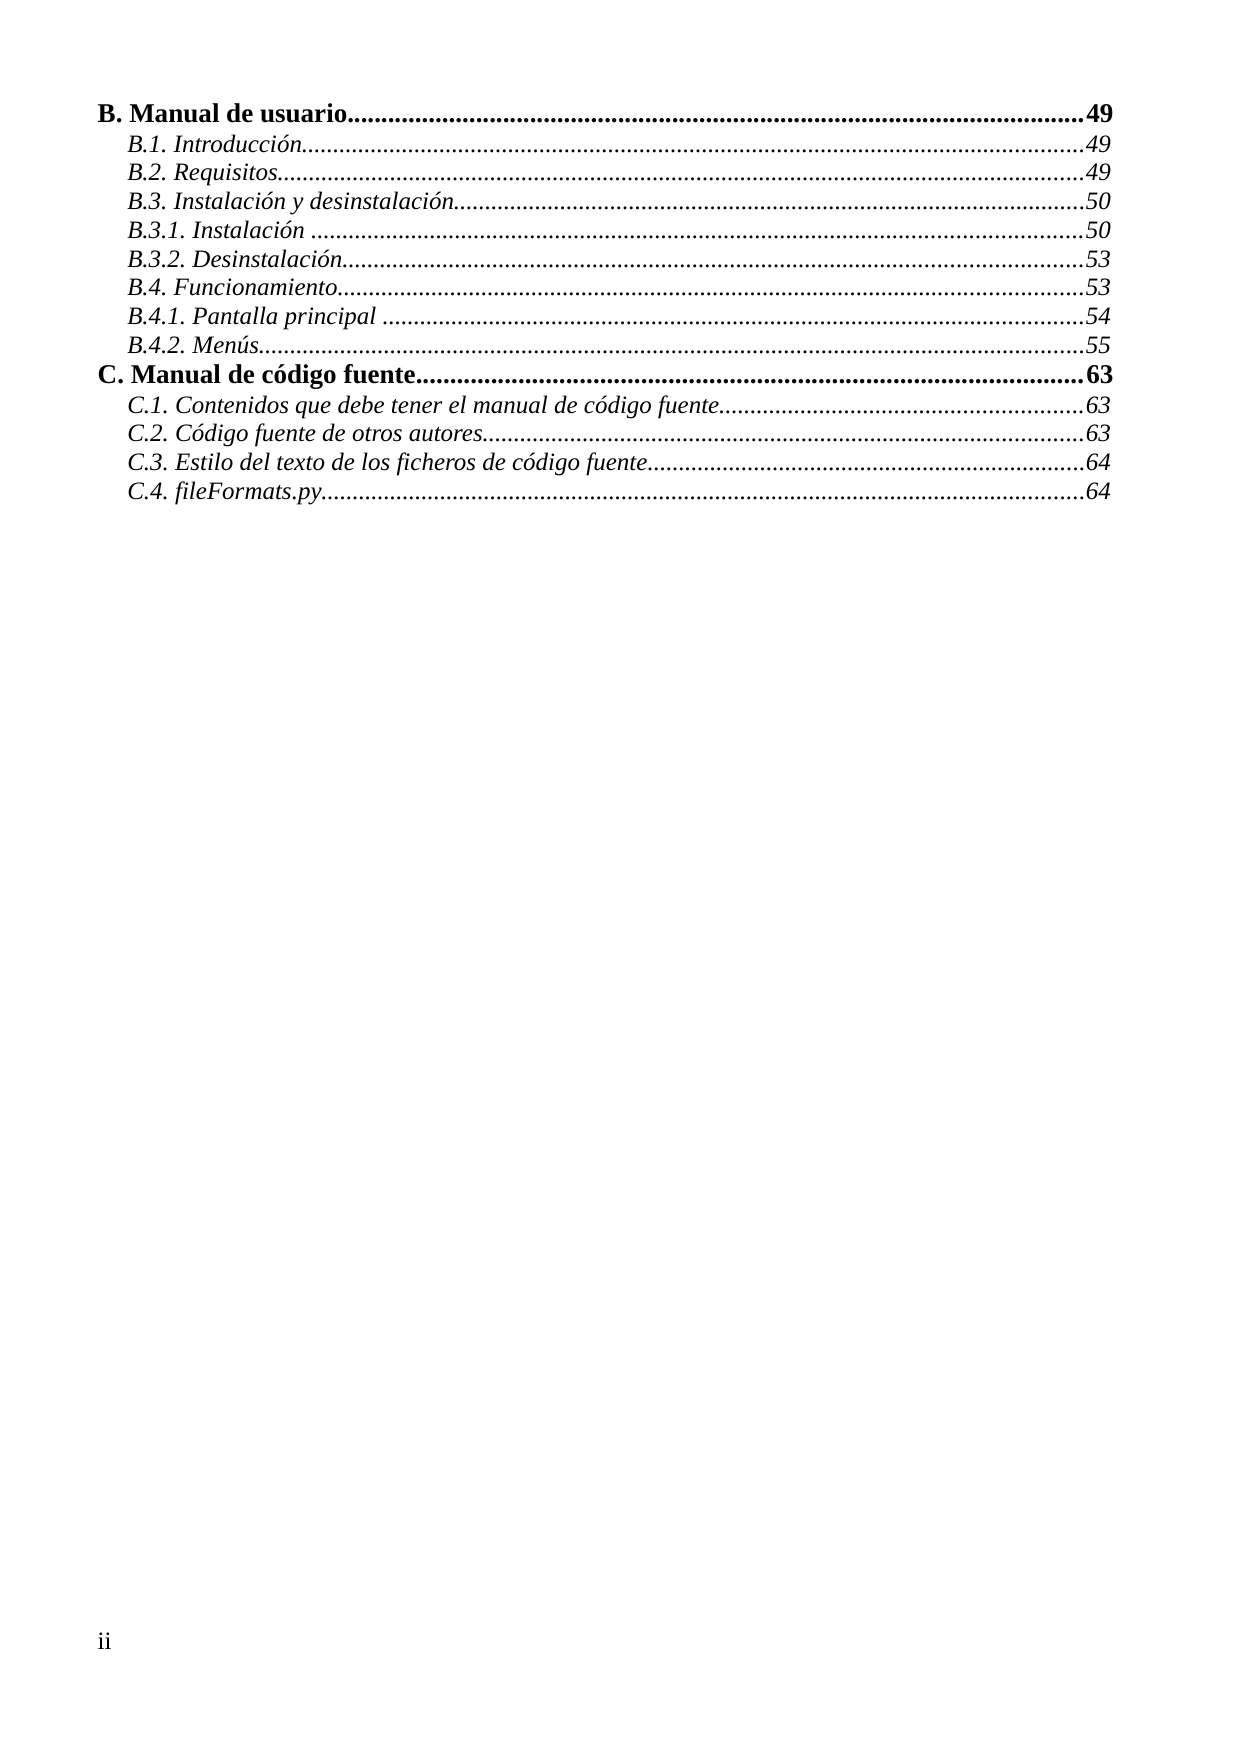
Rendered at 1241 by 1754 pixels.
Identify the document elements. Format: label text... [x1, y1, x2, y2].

text C.2. Código fuente de otros autores 63 [127, 418, 1113, 447]
text B.3.1. Instalación 50 [127, 215, 1113, 244]
text C. Manual de código fuente 63 [97, 359, 1113, 390]
text C.1. Contenidos que debe tener el manual de código fuente 63 [127, 390, 1113, 418]
text B.3. Instalación y desinstalación 50 [127, 186, 1113, 215]
text C.3. Estilo del texto de los ficheros de código fuente 64 [127, 447, 1113, 476]
text B.2. Requisitos 49 [127, 157, 1113, 186]
text B.4.1. Pantalla principal 54 [127, 301, 1113, 330]
text B.4.2. Menús 55 [127, 330, 1113, 359]
text B.4. Funcionamiento 53 [127, 272, 1113, 301]
text B.3.2. Desinstalación 53 [127, 244, 1113, 272]
text C.4. fileFormats.py 64 [127, 476, 1113, 505]
text B.1. Introducción 49 [127, 129, 1113, 157]
text B. Manual de usuario 49 [97, 97, 1113, 129]
